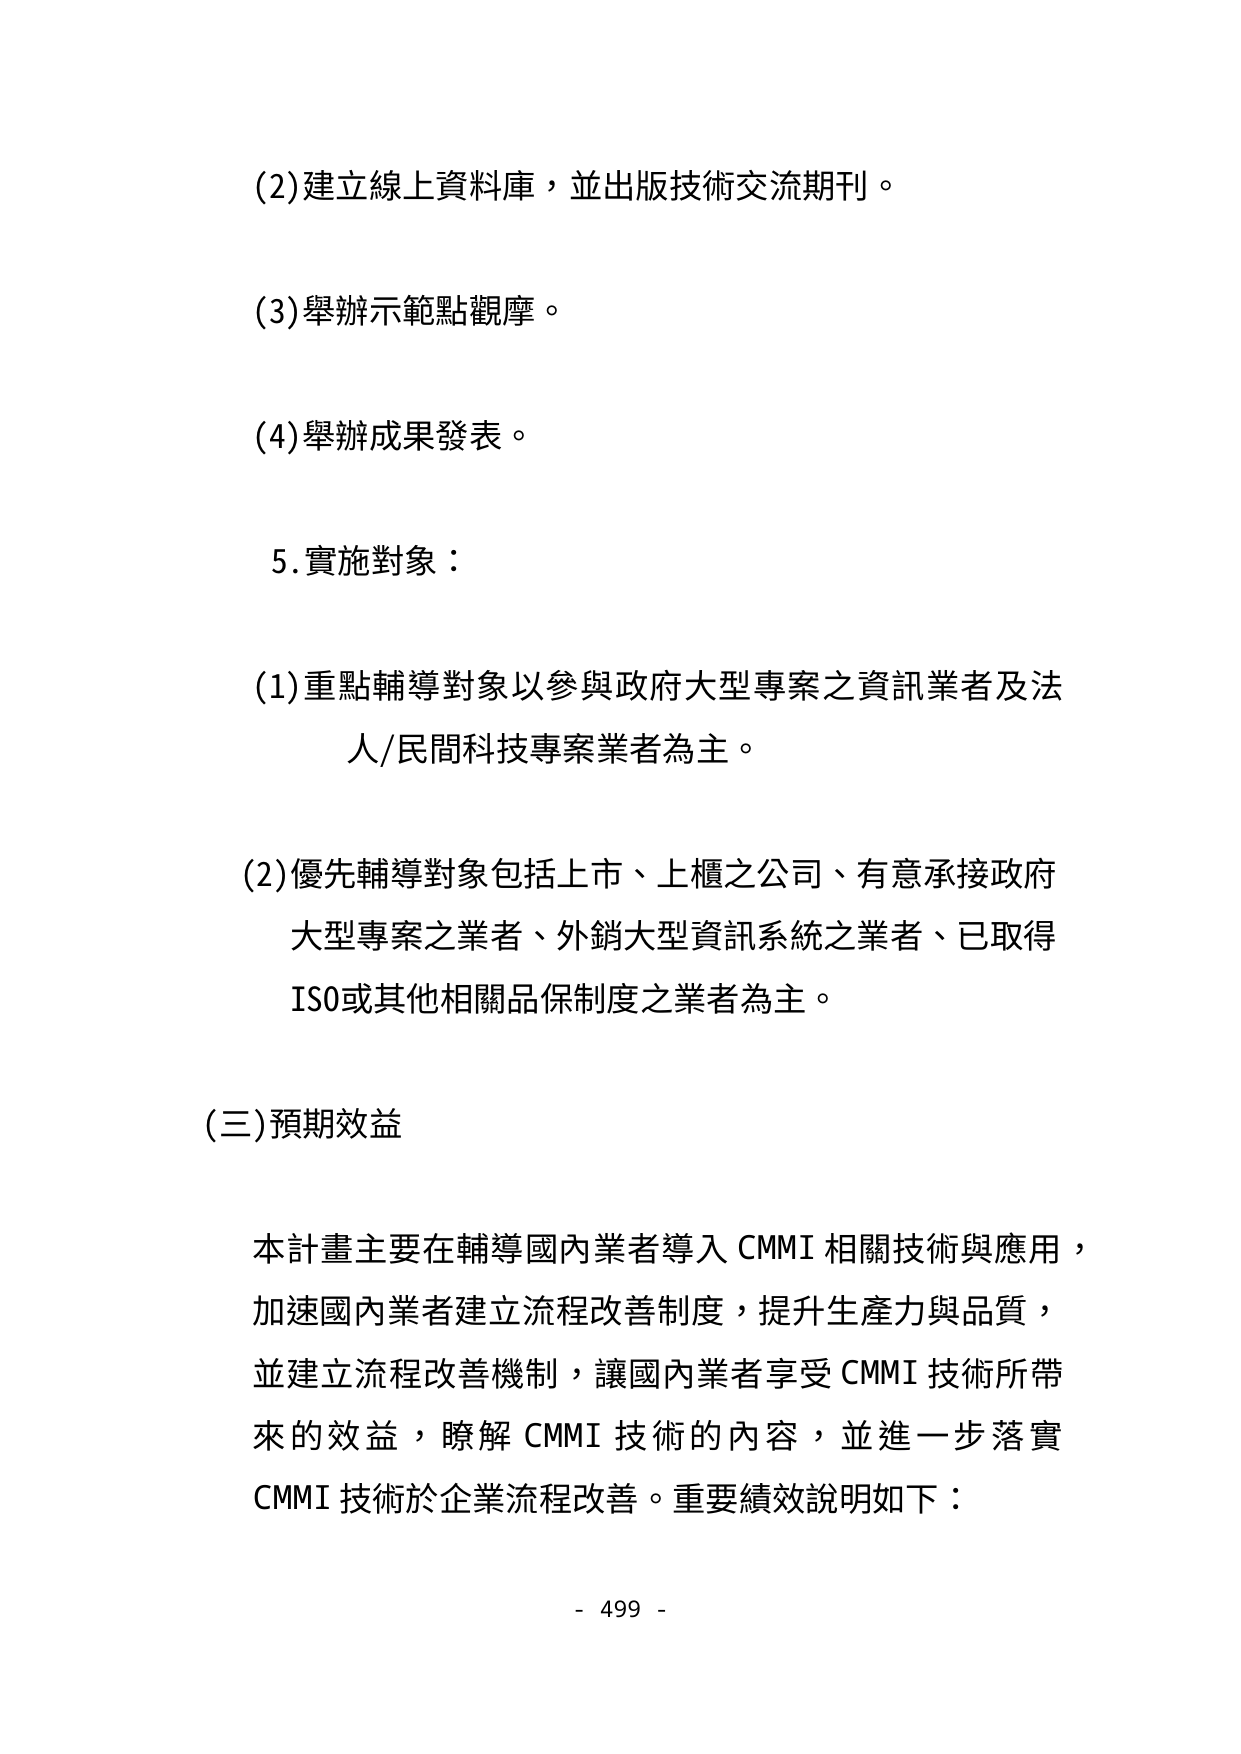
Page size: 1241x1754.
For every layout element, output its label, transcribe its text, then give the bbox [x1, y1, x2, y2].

text (1)重點輔導對象以參與政府大型專案之資訊業者及法人/民間科技專案業者為主。 [252, 643, 1063, 768]
text 本計畫主要在輔導國內業者導入CMMI相關技術與應用，加速國內業者建立流程改善制度，提升生產力與品質，並建立流程改善機制，讓國內業者享受CMMI技術所帶來的效益，瞭解CMMI技術的內容，並進一步落實CMMI技術於企業流程改善。重要績效說明如下： [252, 1205, 1063, 1518]
text (2)優先輔導對象包括上市、上櫃之公司、有意承接政府大型專案之業者、外銷大型資訊系統之業者、已取得ISO或其他相關品保制度之業者為主。 [240, 830, 1063, 1018]
text (4)舉辦成果發表。 [252, 393, 1063, 455]
text (3)舉辦示範點觀摩。 [252, 268, 1063, 330]
text 5.實施對象： [271, 518, 1063, 580]
text (三)預期效益 [202, 1080, 1063, 1143]
text (2)建立線上資料庫，並出版技術交流期刊。 [252, 143, 1063, 205]
